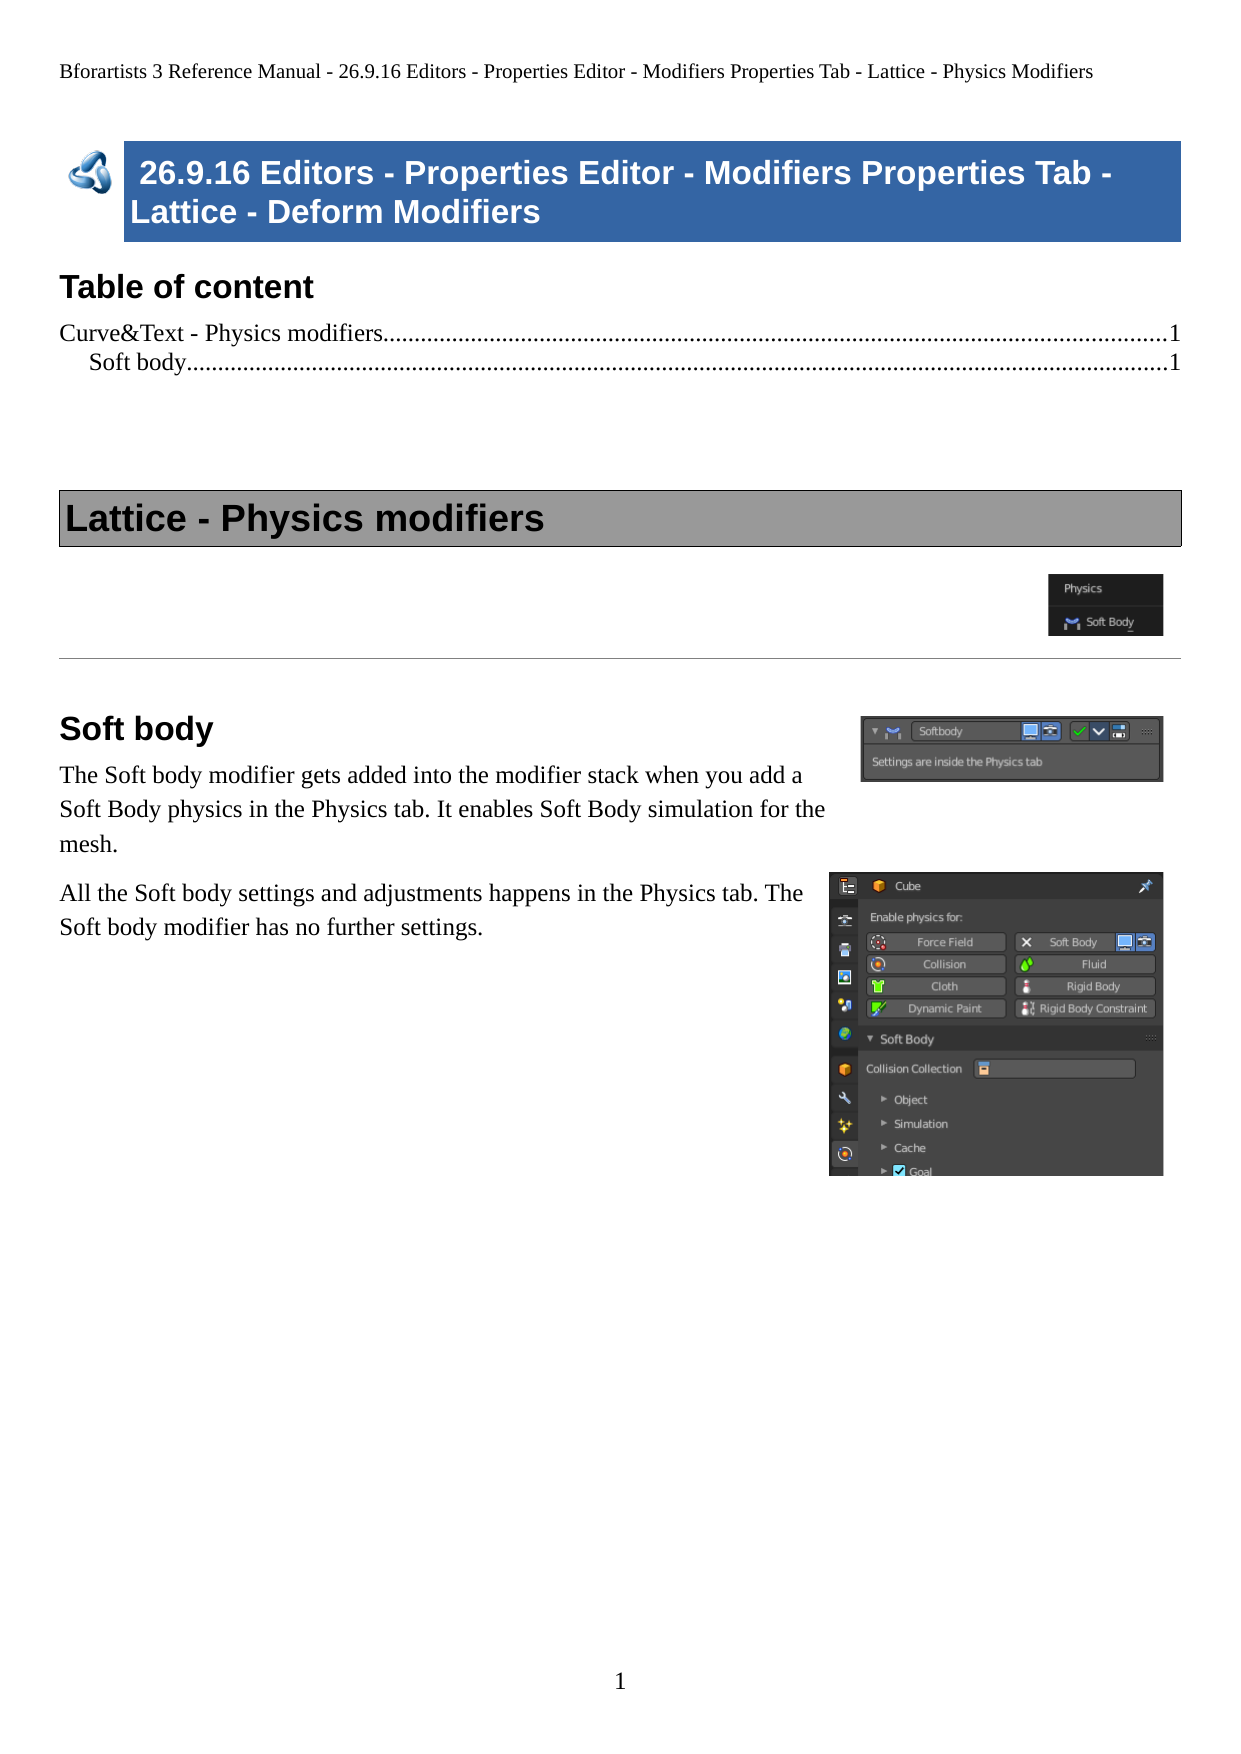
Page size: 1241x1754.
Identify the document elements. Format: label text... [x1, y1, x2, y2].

text All the Soft body settings and adjustments happens in the Physics tab. The Soft body modifier has no further settings. [59, 878, 829, 941]
table_header Lattice - Physics modifiers [60, 491, 1181, 546]
text Curve&Text - Physics modifiers 1 [59, 318, 1181, 347]
table_header [59, 141, 124, 242]
picture [65, 147, 114, 197]
subtitle Soft body [59, 709, 1181, 747]
picture [829, 872, 1164, 1176]
text The Soft body modifier gets added into the modifier stack when you add a Soft Body physics in the Physics tab. It enables Soft Body simulation for the mesh. [59, 760, 1181, 858]
table_header 26.9.16 Editors - Properties Editor - Modifiers Properties Tab - Lattice - Deform Modifiers [124, 141, 1181, 242]
subtitle Table of content [59, 267, 1181, 305]
picture [860, 716, 1164, 782]
text Soft body 1 [88, 347, 1181, 375]
picture [1048, 574, 1164, 636]
